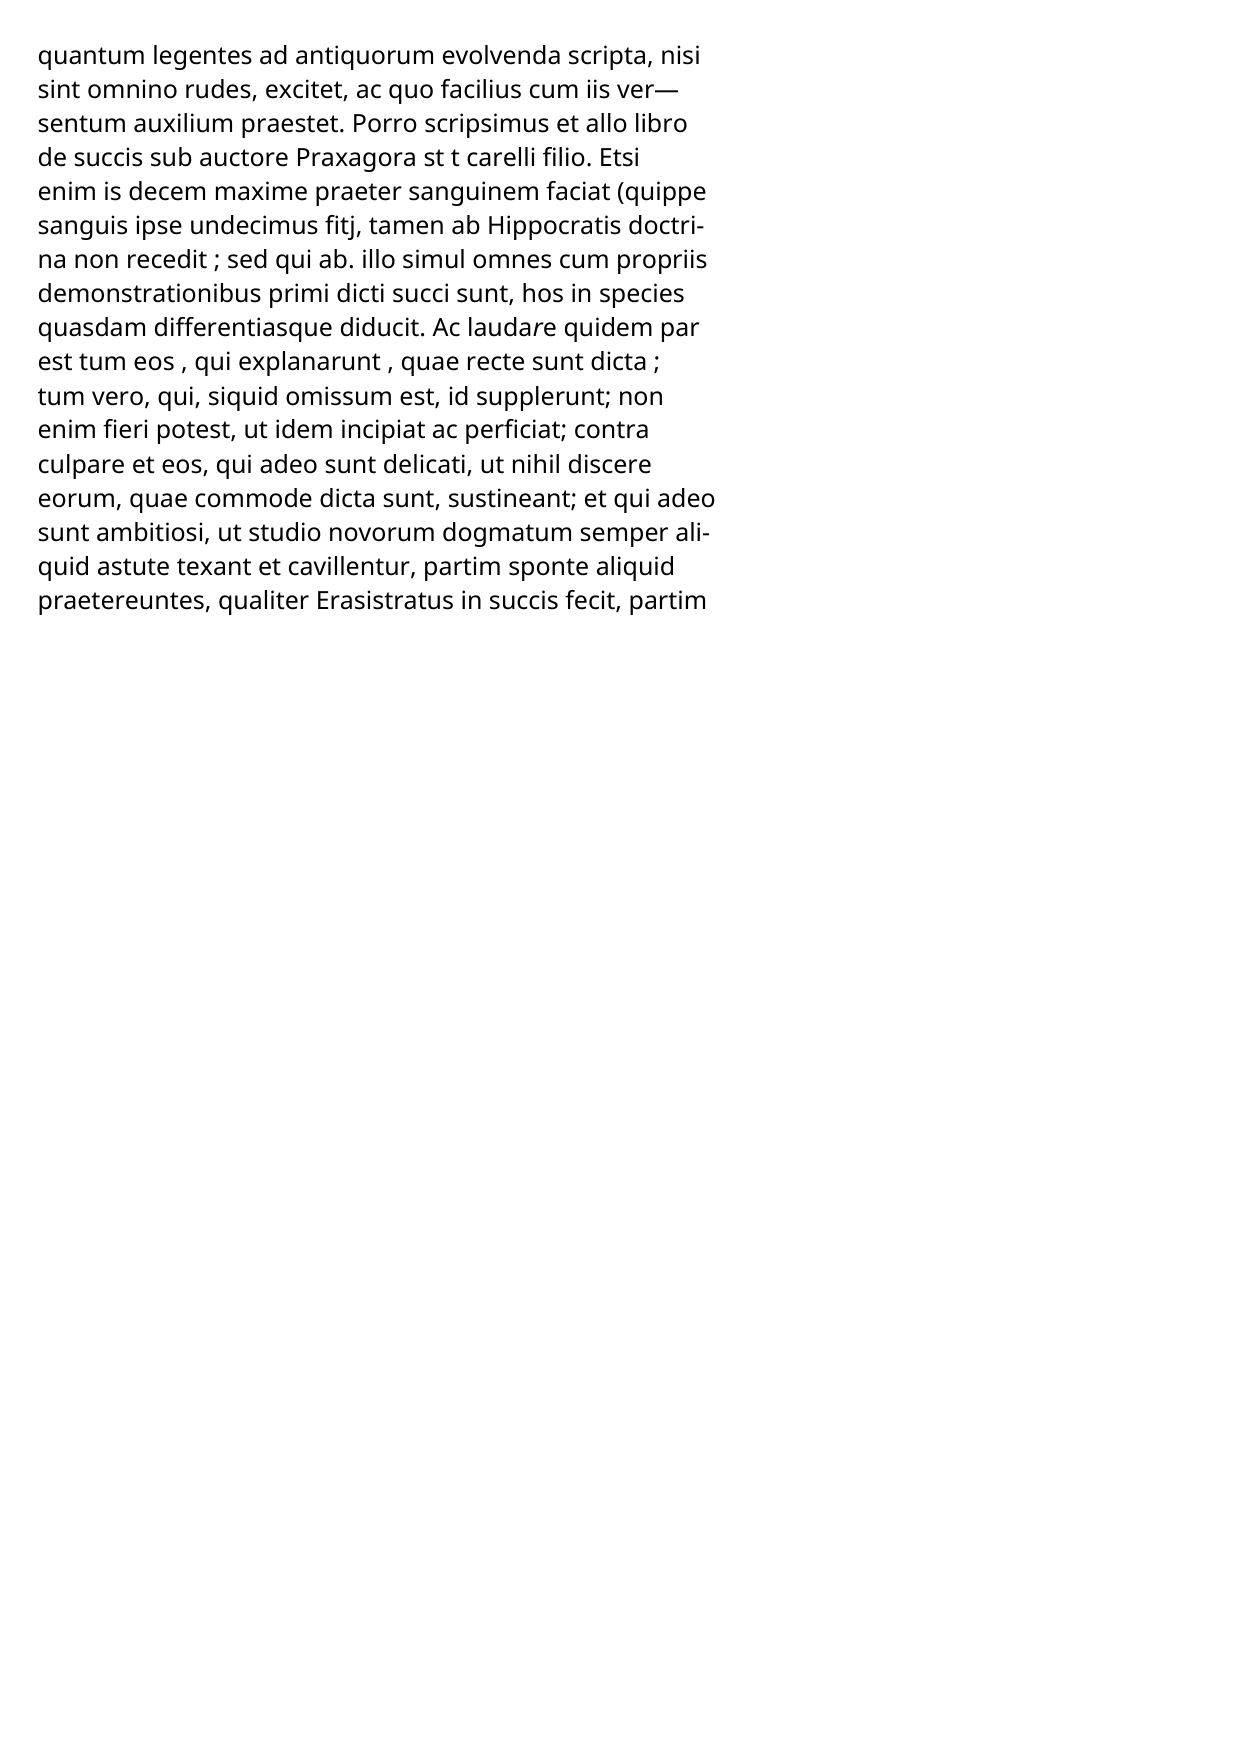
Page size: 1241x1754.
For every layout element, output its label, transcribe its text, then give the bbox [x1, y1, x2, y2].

text quantum legentes ad antiquorum evolvenda scripta, nisi sint omnino rudes, excitet, ac quo facilius cum iis ver— sentum auxilium praestet. Porro scripsimus et allo libro de succis sub auctore Praxagora st t carelli filio. Etsi enim is decem maxime praeter sanguinem faciat (quippe sanguis ipse undecimus fitj, tamen ab Hippocratis doctri- na non recedit ; sed qui ab. illo simul omnes cum propriis demonstrationibus primi dicti succi sunt, hos in species quasdam differentiasque diducit. Ac laudare quidem par est tum eos , qui explanarunt , quae recte sunt dicta ; tum vero, qui, siquid omissum est, id supplerunt; non enim fieri potest, ut idem incipiat ac perficiat; contra culpare et eos, qui adeo sunt delicati, ut nihil discere eorum, quae commode dicta sunt, sustineant; et qui adeo sunt ambitiosi, ut studio novorum dogmatum semper ali- quid astute texant et cavillentur, partim sponte aliquid praetereuntes, qualiter Erasistratus in succis fecit, partim [37, 37, 1203, 617]
